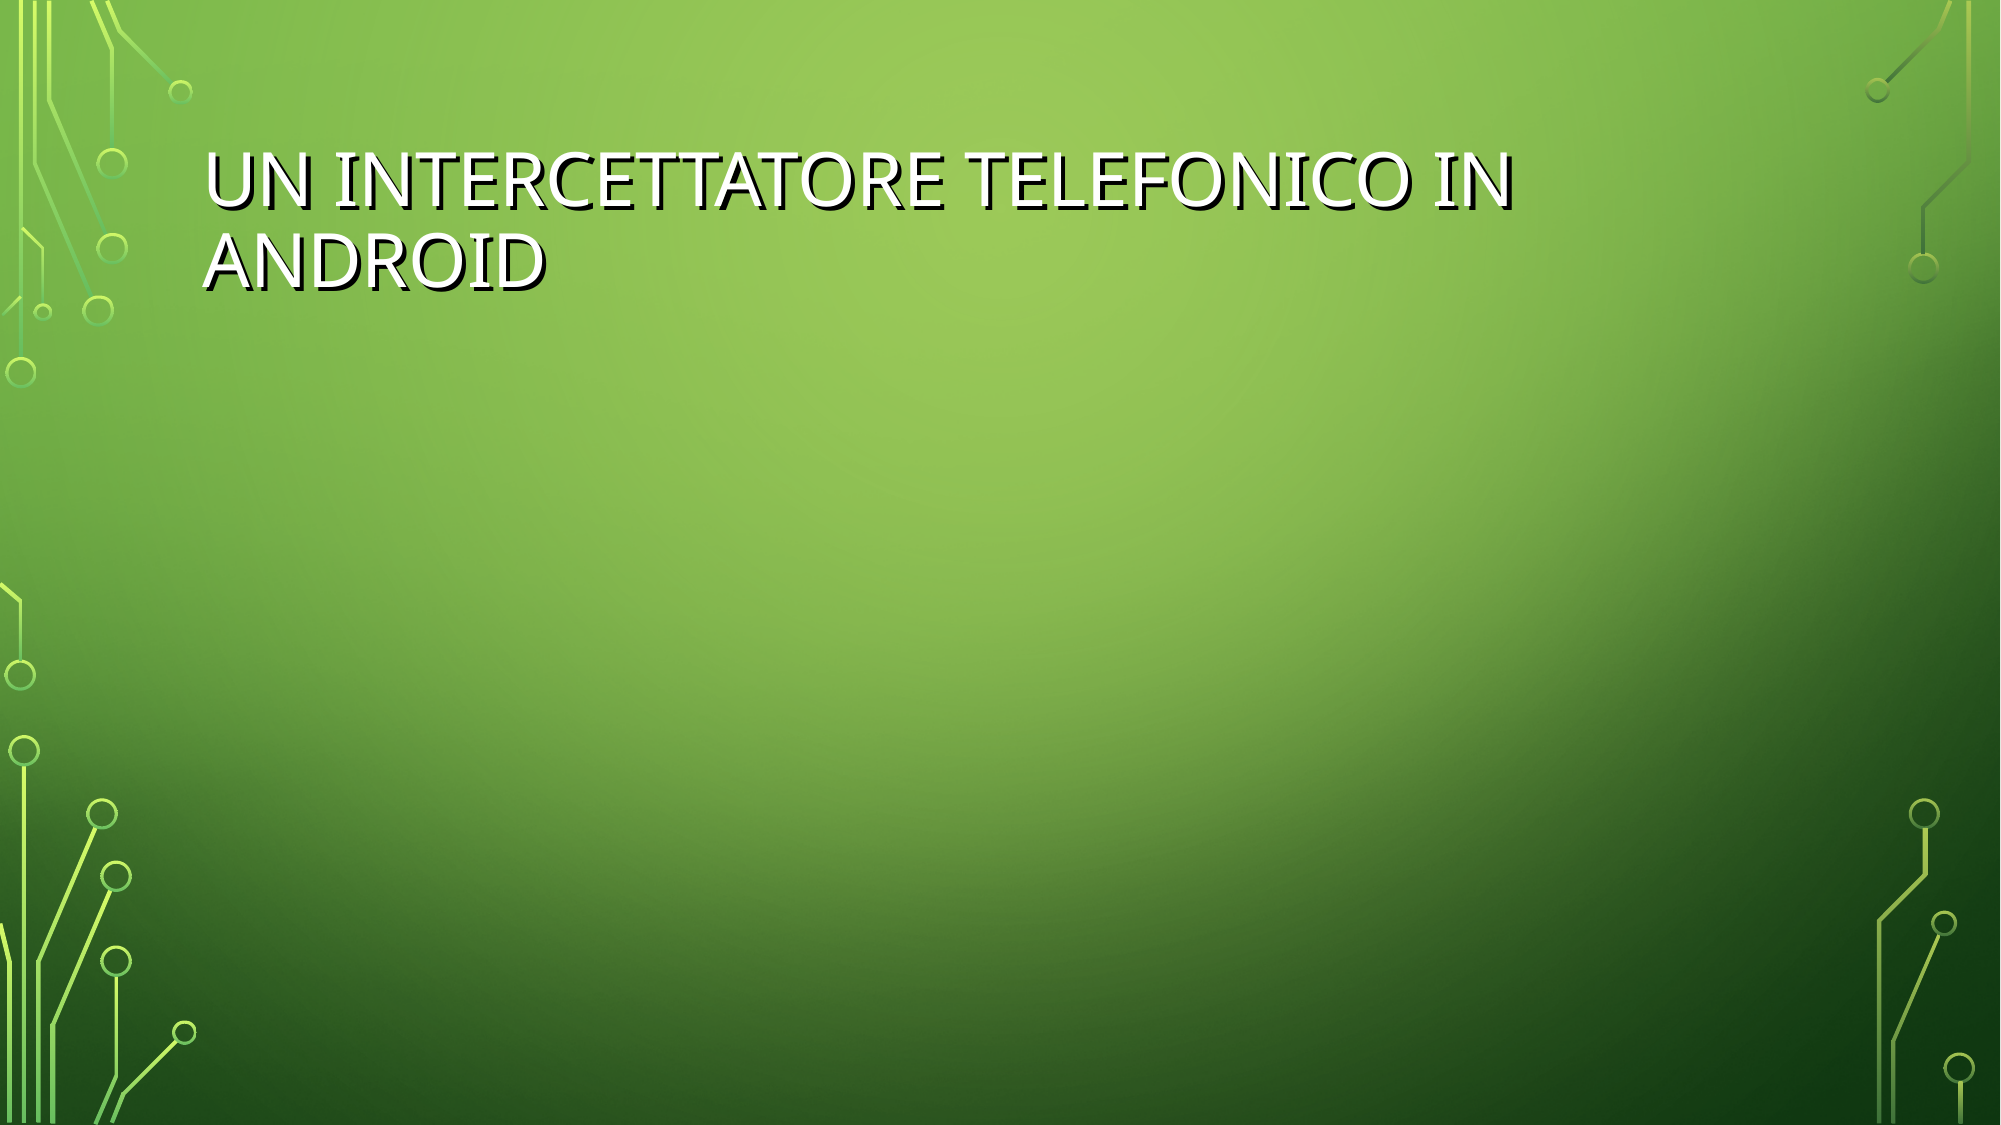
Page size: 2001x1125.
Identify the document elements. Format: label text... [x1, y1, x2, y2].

title Un intercettatore telefonico in Android [187, 101, 1813, 344]
